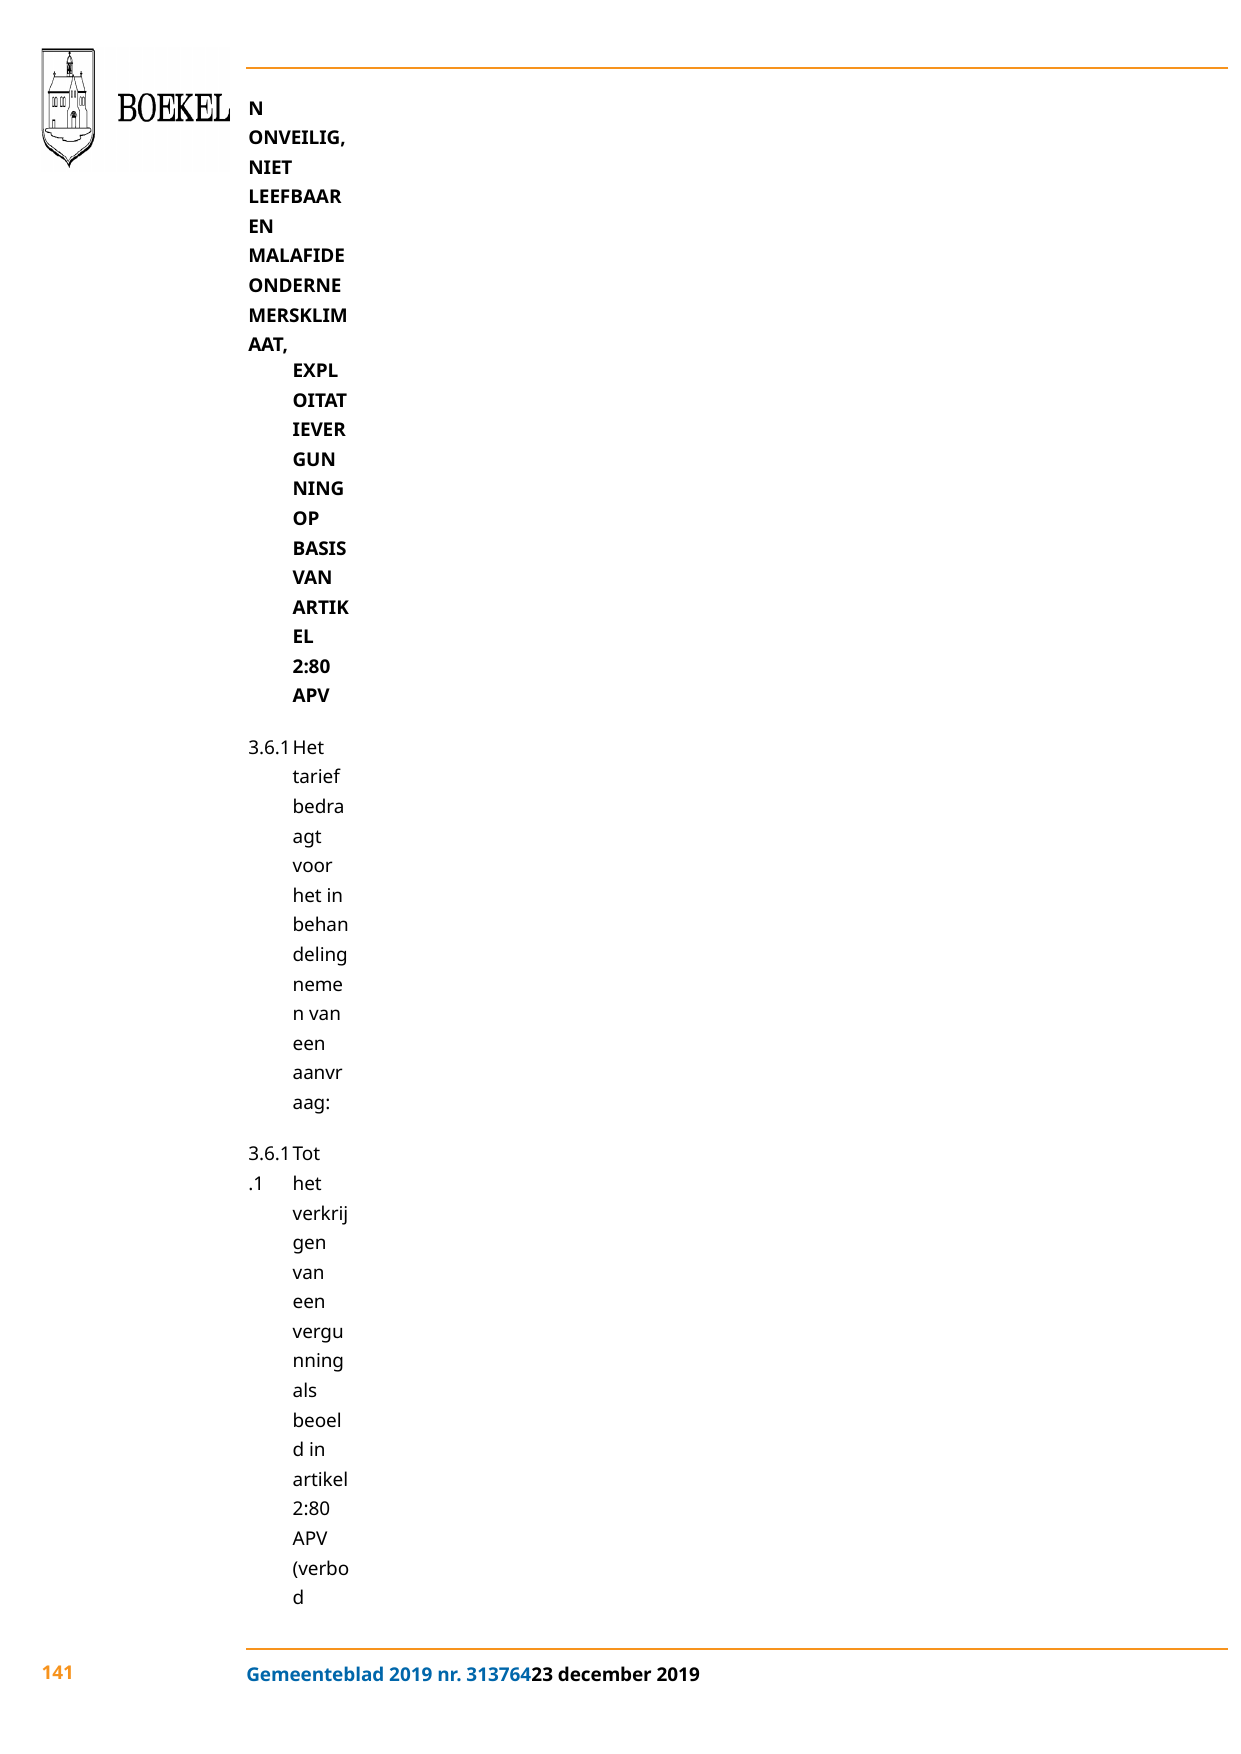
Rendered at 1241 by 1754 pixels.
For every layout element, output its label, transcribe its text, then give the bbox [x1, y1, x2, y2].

table_cell [750, 95, 790, 357]
table_cell [830, 1141, 870, 1610]
table_cell [369, 357, 389, 708]
table_cell [409, 708, 429, 734]
table_cell [409, 1141, 429, 1610]
table_cell [911, 95, 951, 357]
table_cell [991, 357, 1031, 708]
table_cell [469, 95, 509, 357]
table_cell [510, 1115, 549, 1141]
table_cell [951, 1115, 991, 1141]
table_cell [429, 357, 469, 708]
table_cell [349, 1115, 369, 1141]
table_cell [389, 734, 409, 1115]
table_cell [369, 708, 389, 734]
table_cell [590, 357, 630, 708]
table_cell [590, 708, 630, 734]
table_cell [870, 95, 911, 357]
table_cell [750, 1141, 790, 1610]
table_cell [550, 357, 590, 708]
table_cell [951, 1141, 991, 1610]
table_cell [790, 708, 830, 734]
table_cell [790, 734, 830, 1115]
table_cell [750, 1115, 790, 1141]
table_cell [510, 357, 549, 708]
table_cell [830, 95, 870, 357]
table_cell [510, 734, 549, 1115]
table_cell [630, 1141, 670, 1610]
table_cell [1031, 708, 1071, 734]
table_cell [293, 708, 349, 734]
table_cell [1111, 1115, 1152, 1141]
table_cell N ONVEILIG, NIET LEEFBAAR EN MALAFIDE ONDERNEMERSKLIMAAT, [248, 95, 349, 357]
table_cell [630, 1115, 670, 1141]
table_cell [349, 95, 369, 357]
table_cell [710, 1115, 750, 1141]
table_cell [1031, 1141, 1071, 1610]
table_cell [389, 357, 409, 708]
table_cell [1111, 357, 1152, 708]
table_cell [550, 1141, 590, 1610]
table_cell [710, 357, 750, 708]
table_cell [870, 1141, 911, 1610]
table_cell [429, 708, 469, 734]
table_cell [510, 95, 549, 357]
table_cell [991, 1141, 1031, 1610]
table_cell [1071, 708, 1111, 734]
table_cell Het tarief bedraagt voor het in behandeling nemen van een aanvraag: [293, 734, 349, 1115]
table_cell [951, 708, 991, 734]
table_cell [590, 1115, 630, 1141]
table_cell 3.6.1 [248, 734, 292, 1115]
table_cell [1071, 95, 1111, 357]
table_cell [870, 1115, 911, 1141]
table_cell [389, 1115, 409, 1141]
table_cell [630, 95, 670, 357]
table_cell [750, 708, 790, 734]
table_cell [1111, 1141, 1152, 1610]
table_cell [630, 357, 670, 708]
table_cell [710, 1141, 750, 1610]
table_cell [469, 1115, 509, 1141]
table_cell [349, 357, 369, 708]
table_cell [409, 734, 429, 1115]
table_cell [790, 1141, 830, 1610]
table_cell [469, 1141, 509, 1610]
table_cell [991, 1115, 1031, 1141]
table_cell [510, 708, 549, 734]
table_cell [409, 357, 429, 708]
table_cell [670, 95, 710, 357]
table_cell [369, 95, 389, 357]
table_cell [550, 95, 590, 357]
table_cell [349, 734, 369, 1115]
table_cell [1111, 734, 1152, 1115]
table_cell [630, 708, 670, 734]
table_cell [911, 734, 951, 1115]
table_cell [951, 357, 991, 708]
table_cell [670, 734, 710, 1115]
table_cell [911, 708, 951, 734]
table_cell [830, 734, 870, 1115]
table_cell [870, 708, 911, 734]
table_cell [670, 1115, 710, 1141]
table_cell Tot het verkrijgen van een vergunning als beoeld in artikel 2:80 APV (verbod [293, 1141, 349, 1610]
table_cell [590, 1141, 630, 1610]
table_cell [790, 95, 830, 357]
table_cell EXPLOITATIEVERGUNNING OP BASIS VAN ARTIKEL 2:80 APV [293, 357, 349, 708]
table_cell [1071, 357, 1111, 708]
table_cell [1031, 1115, 1071, 1141]
table_cell [590, 734, 630, 1115]
table_cell [469, 734, 509, 1115]
table_cell [991, 708, 1031, 734]
table_cell [293, 1115, 349, 1141]
table_cell [710, 95, 750, 357]
table_cell [550, 708, 590, 734]
table_cell [670, 1141, 710, 1610]
table_cell [550, 734, 590, 1115]
table_cell [1031, 357, 1071, 708]
table_cell [1111, 95, 1152, 357]
table_cell 3.6.1.1 [248, 1141, 292, 1610]
table_cell [389, 1141, 409, 1610]
table_cell [911, 1115, 951, 1141]
table_cell [349, 708, 369, 734]
table_cell [429, 734, 469, 1115]
table_cell [429, 95, 469, 357]
table_cell [389, 708, 409, 734]
table_cell [248, 1115, 292, 1141]
table_cell [790, 1115, 830, 1141]
table_cell [248, 357, 292, 708]
picture [41, 47, 231, 172]
table_cell [550, 1115, 590, 1141]
table_cell [670, 357, 710, 708]
table_cell [590, 95, 630, 357]
table_cell [1071, 734, 1111, 1115]
table_cell [510, 1141, 549, 1610]
table_cell [750, 734, 790, 1115]
table_cell [409, 1115, 429, 1141]
table_cell [389, 95, 409, 357]
table_cell [469, 357, 509, 708]
table_cell [429, 1115, 469, 1141]
table_cell [790, 357, 830, 708]
table_cell [830, 1115, 870, 1141]
table_cell [409, 95, 429, 357]
table_cell [911, 1141, 951, 1610]
table_cell [750, 357, 790, 708]
table_cell [670, 708, 710, 734]
table_cell [830, 708, 870, 734]
table_cell [630, 734, 670, 1115]
table_cell [248, 708, 292, 734]
table_cell [1111, 708, 1152, 734]
table_cell [911, 357, 951, 708]
table_cell [469, 708, 509, 734]
table_cell [870, 357, 911, 708]
table_cell [349, 1141, 369, 1610]
table_cell [951, 734, 991, 1115]
table_cell [870, 734, 911, 1115]
table_cell [991, 734, 1031, 1115]
table_cell [951, 95, 991, 357]
table_cell [710, 708, 750, 734]
table_cell [369, 1141, 389, 1610]
table_cell [991, 95, 1031, 357]
table_cell [1031, 95, 1071, 357]
table_cell [1031, 734, 1071, 1115]
table_cell [830, 357, 870, 708]
table_cell [1071, 1141, 1111, 1610]
table_cell [710, 734, 750, 1115]
table_cell [369, 1115, 389, 1141]
table_cell [1071, 1115, 1111, 1141]
table_cell [429, 1141, 469, 1610]
table_cell [369, 734, 389, 1115]
